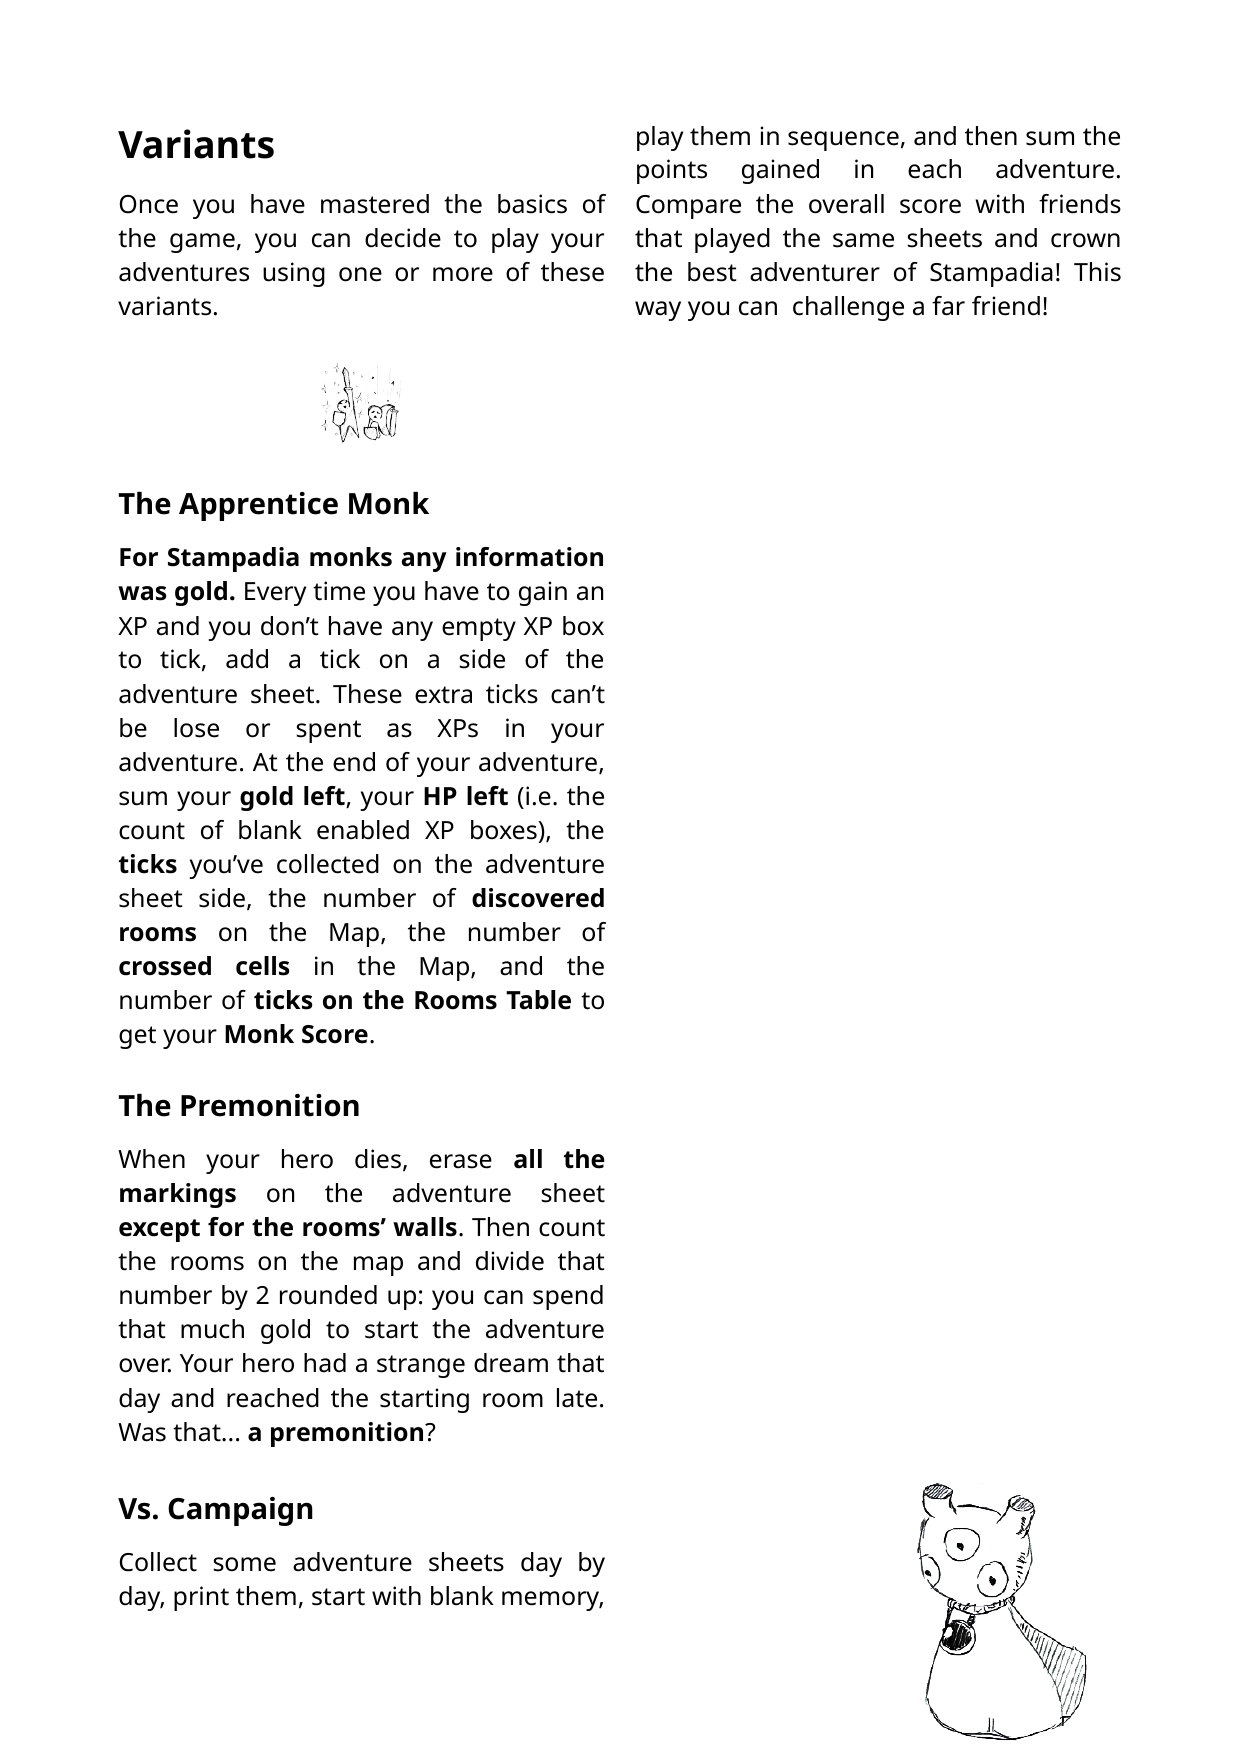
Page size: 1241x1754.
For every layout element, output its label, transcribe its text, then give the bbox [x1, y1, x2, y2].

picture [314, 358, 409, 450]
text Vs. Campaign [118, 1488, 605, 1528]
text Once you have mastered the basics of the game, you can decide to play your adventures using one or more of these variants. [118, 186, 605, 322]
text play them in sequence, and then sum the points gained in each adventure. Compare the overall score with friends that played the same sheets and crown the best adventurer of Stampadia! This way you can challenge a far friend! [635, 118, 1122, 322]
picture [902, 1467, 1102, 1754]
text Variants [118, 118, 605, 169]
text When your hero dies, erase all the markings on the adventure sheet except for the rooms’ walls. Then count the rooms on the map and divide that number by 2 rounded up: you can spend that much gold to start the adventure over. Your hero had a strange dream that day and reached the starting room late. Was that... a premonition? [118, 1142, 605, 1448]
text For Stampadia monks any information was gold. Every time you have to gain an XP and you don’t have any empty XP box to tick, add a tick on a side of the adventure sheet. These extra ticks can’t be lose or spent as XPs in your adventure. At the end of your adventure, sum your gold left, your HP left (i.e. the count of blank enabled XP boxes), the ticks you’ve collected on the adventure sheet side, the number of discovered rooms on the Map, the number of crossed cells in the Map, and the number of ticks on the Rooms Table to get your Monk Score. [118, 540, 605, 1051]
text Collect some adventure sheets day by day, print them, start with blank memory, [118, 1545, 605, 1613]
text The Premonition [118, 1085, 605, 1125]
text The Apprentice Monk [118, 483, 605, 523]
